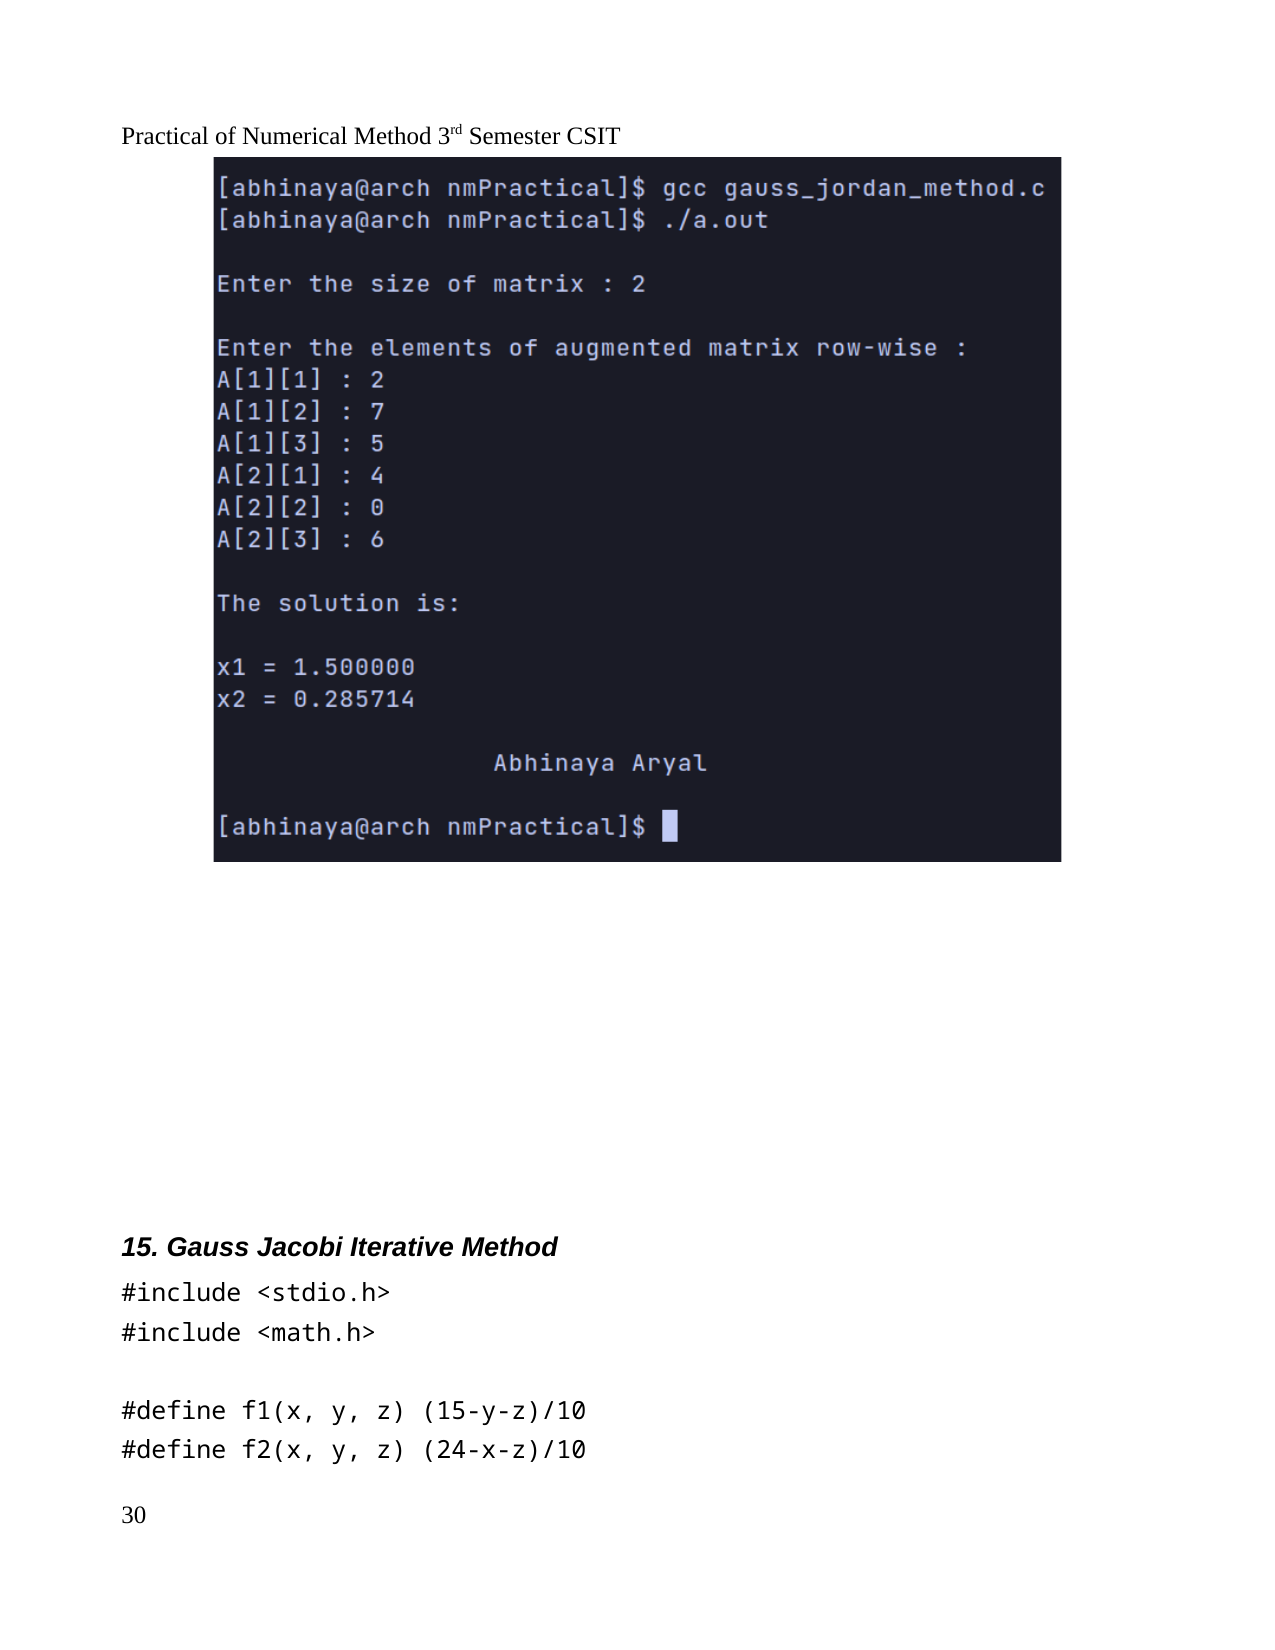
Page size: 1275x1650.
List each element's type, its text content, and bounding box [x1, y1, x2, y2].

subtitle 15. Gauss Jacobi Iterative Method [121, 1231, 1154, 1262]
text #include <math.h> [121, 1314, 1154, 1348]
picture [213, 157, 1062, 862]
text #include <stdio.h> [121, 1275, 1154, 1309]
text #define f1(x, y, z) (15-y-z)/10 [121, 1392, 1154, 1427]
text #define f2(x, y, z) (24-x-z)/10 [121, 1432, 1154, 1466]
